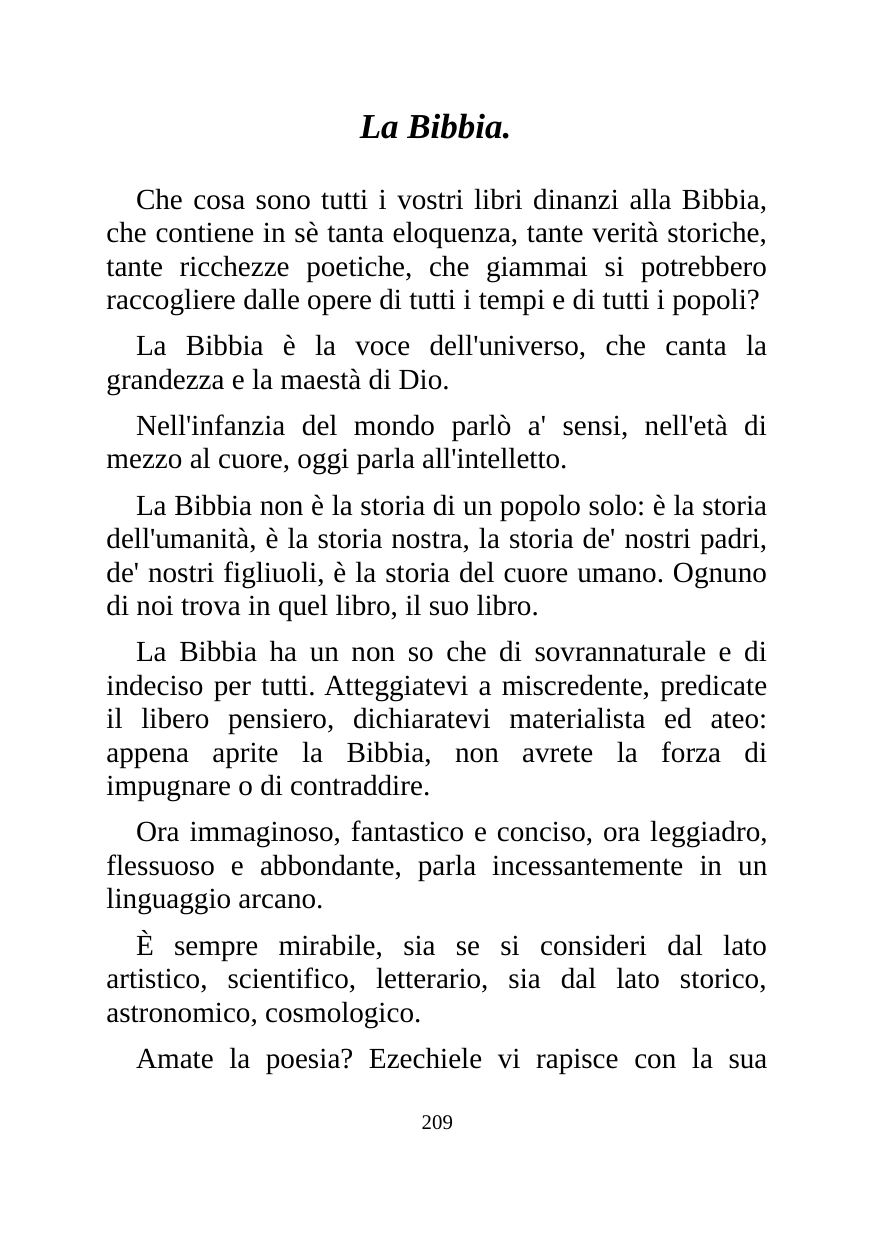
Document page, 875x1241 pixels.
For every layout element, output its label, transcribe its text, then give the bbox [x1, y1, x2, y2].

text La Bibbia non è la storia di un popolo solo: è la storia dell'umanità, è la storia nostra, la storia de' nostri padri, de' nostri figliuoli, è la storia del cuore umano. Ognuno di noi trova in quel libro, il suo libro. [106, 488, 768, 622]
text La Bibbia è la voce dell'universo, che canta la grandezza e la maestà di Dio. [106, 328, 768, 396]
text È sempre mirabile, sia se si consideri dal lato artistico, scientifico, letterario, sia dal lato storico, astronomico, cosmologico. [106, 928, 768, 1028]
text La Bibbia ha un non so che di sovrannaturale e di indeciso per tutti. Atteggiatevi a miscredente, predicate il libero pensiero, dichiaratevi materialista ed ateo: appena aprite la Bibbia, non avrete la forza di impugnare o di contraddire. [106, 634, 768, 802]
subtitle La Bibbia. [106, 106, 768, 146]
text Ora immaginoso, fantastico e conciso, ora leggiadro, flessuoso e abbondante, parla incessantemente in un linguaggio arcano. [106, 814, 768, 915]
text Amate la poesia? Ezechiele vi rapisce con la sua [106, 1041, 768, 1074]
text Nell'infanzia del mondo parlò a' sensi, nell'età di mezzo al cuore, oggi parla all'intelletto. [106, 408, 768, 475]
text Che cosa sono tutti i vostri libri dinanzi alla Bibbia, che contiene in sè tanta eloquenza, tante verità storiche, tante ricchezze poetiche, che giammai si potrebbero raccogliere dalle opere di tutti i tempi e di tutti i popoli? [106, 182, 768, 316]
